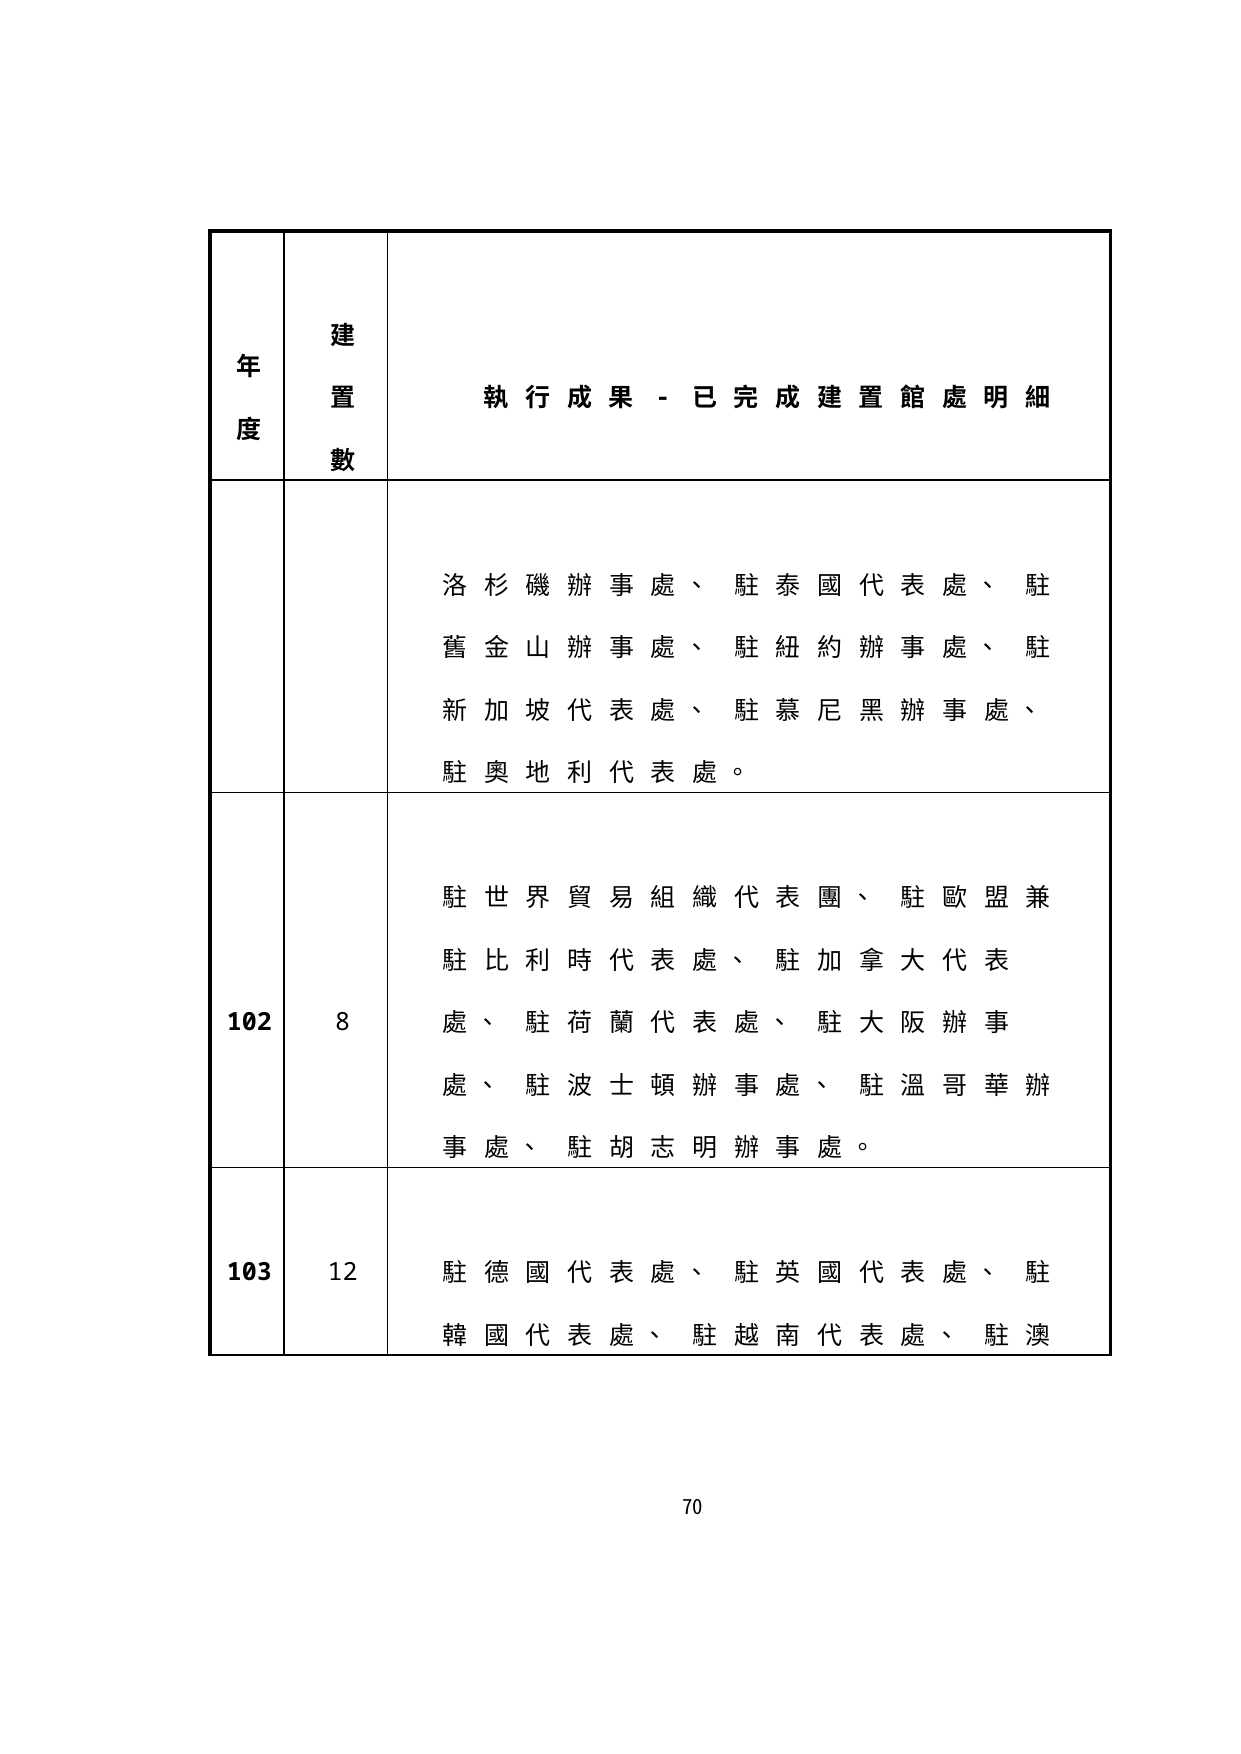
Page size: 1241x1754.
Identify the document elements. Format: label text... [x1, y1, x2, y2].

table_cell 駐世界貿易組織代表團、駐歐盟兼駐比利時代表處、駐加拿大代表處、駐荷蘭代表處、駐大阪辦事處、駐波士頓辦事處、駐溫哥華辦事處、駐胡志明辦事處。 [388, 793, 1109, 1167]
table_header 年度 [212, 233, 283, 479]
table_cell 洛杉磯辦事處、駐泰國代表處、駐舊金山辦事處、駐紐約辦事處、駐新加坡代表處、駐慕尼黑辦事處、駐奧地利代表處。 [388, 481, 1109, 792]
table_cell 103 [212, 1168, 283, 1354]
table_cell 8 [285, 793, 387, 1167]
table_header 建置數 [285, 233, 387, 479]
table_header 執行成果-已完成建置館處明細 [388, 233, 1109, 479]
table_cell [285, 481, 387, 792]
table_cell 駐德國代表處、駐英國代表處、駐韓國代表處、駐越南代表處、駐澳 [388, 1168, 1109, 1354]
table_cell 12 [285, 1168, 387, 1354]
table_cell 102 [212, 793, 283, 1167]
table_cell [212, 481, 283, 792]
